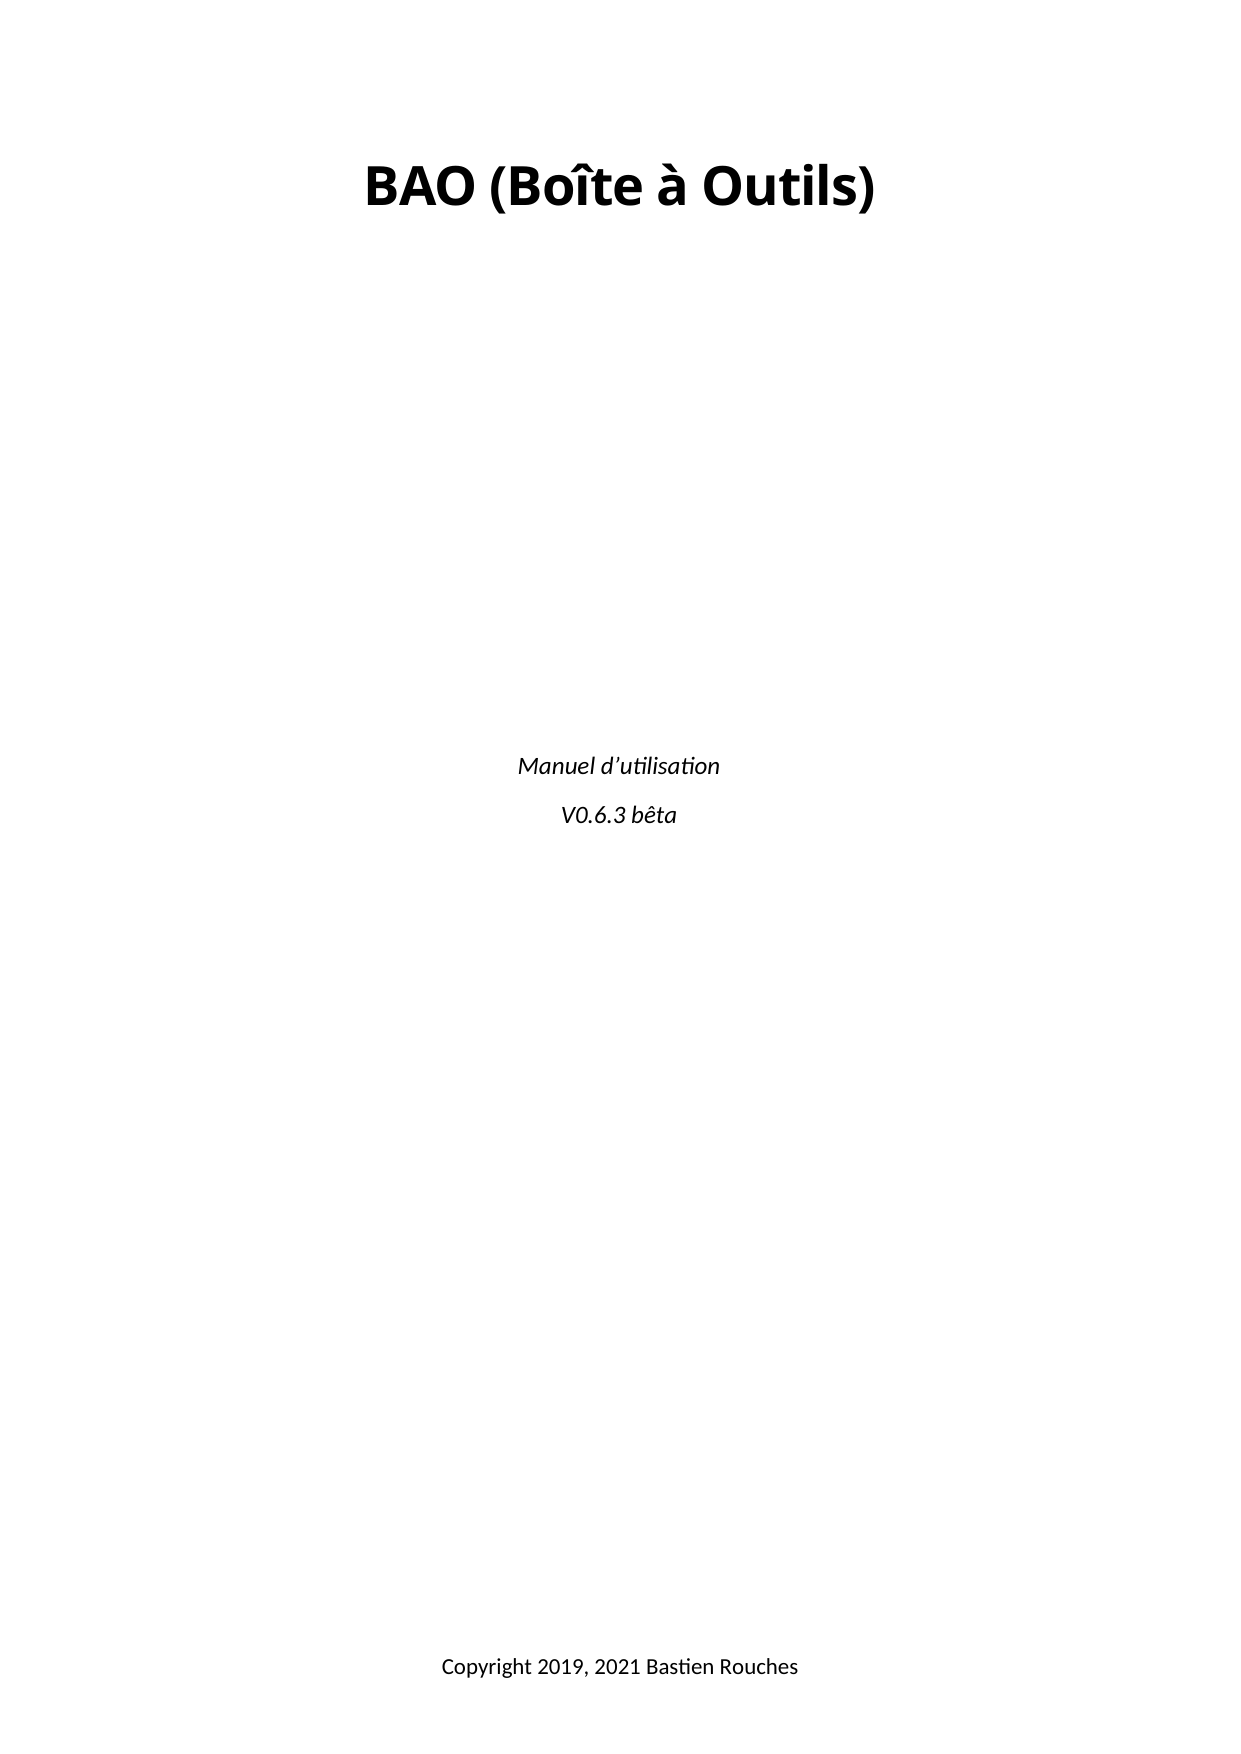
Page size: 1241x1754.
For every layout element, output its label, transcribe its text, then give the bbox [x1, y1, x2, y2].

text V0.6.3 bêta [148, 800, 1093, 830]
text Manuel d’utilisation [148, 750, 1093, 781]
title BAO (Boîte à Outils) [148, 148, 1093, 221]
